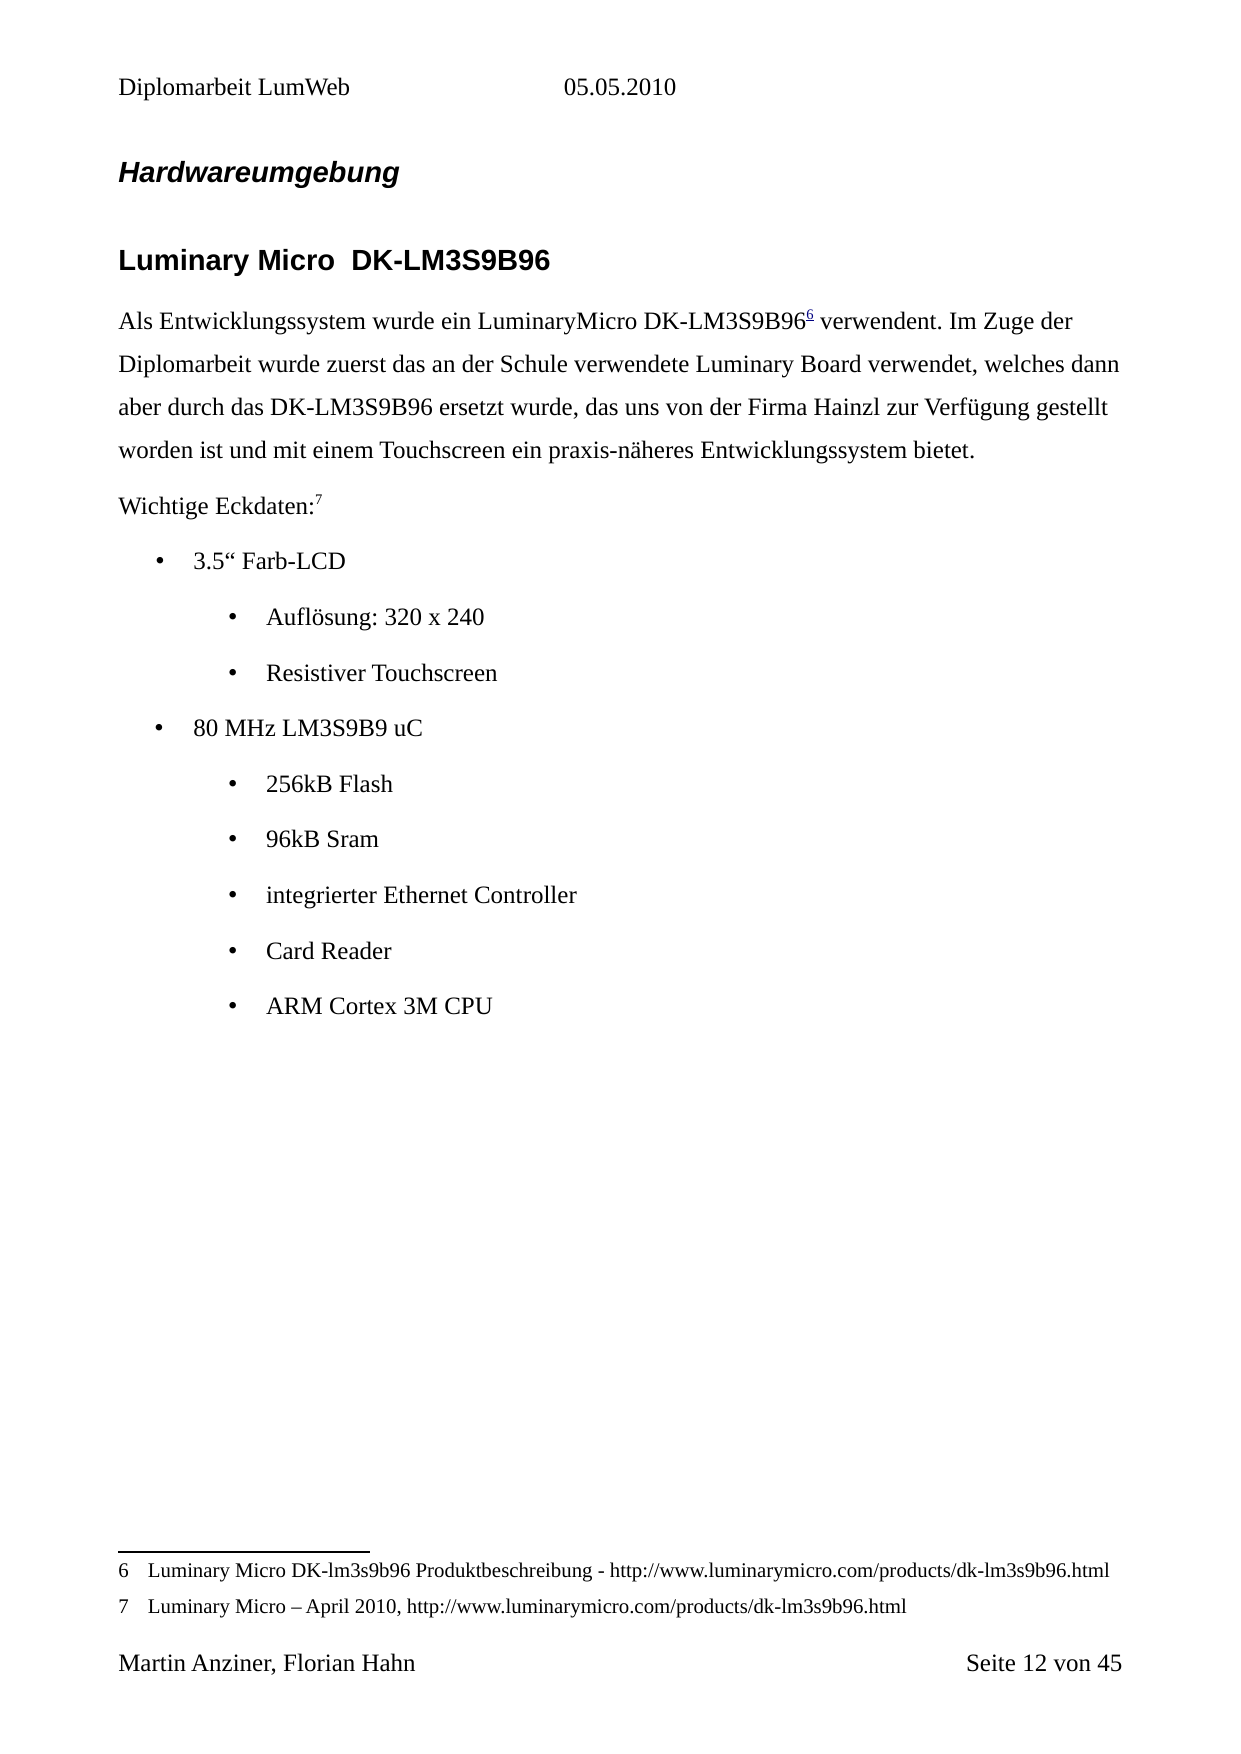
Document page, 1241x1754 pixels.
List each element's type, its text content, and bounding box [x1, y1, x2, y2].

list 3.5“ Farb-LCD [156, 546, 1122, 575]
subtitle Luminary Micro DK-LM3S9B96 [118, 243, 1122, 276]
list 80 MHz LM3S9B9 uC [154, 713, 1122, 742]
list 96kB Sram [228, 824, 1122, 853]
subtitle Hardwareumgebung [118, 155, 1122, 189]
list ARM Cortex 3M CPU [228, 991, 1122, 1020]
text Als Entwicklungssystem wurde ein LuminaryMicro DK-LM3S9B96 verwendent. Im Zuge der Diplomarbeit wurde zuerst das an der Schule verwendete Luminary Board verwendet, welches dann aber durch das DK-LM3S9B96 ersetzt wurde, das uns von der Firma Hainzl zur Verfügung gestellt worden ist und mit einem Touchscreen ein praxis-näheres Entwicklungssystem bietet. [118, 306, 1122, 464]
list Auflösung: 320 x 240 [228, 602, 1122, 631]
text Luminary Micro DK-lm3s9b96 Produktbeschreibung - http://www.luminarymicro.com/products/dk-lm3s9b96.html [118, 1558, 1122, 1582]
text Luminary Micro – April 2010, http://www.luminarymicro.com/products/dk-lm3s9b96.html [118, 1594, 1122, 1618]
list Card Reader [228, 936, 1122, 964]
list 256kB Flash [228, 769, 1122, 798]
list Resistiver Touchscreen [228, 658, 1122, 686]
text Wichtige Eckdaten: [118, 491, 1122, 519]
list integrierter Ethernet Controller [228, 880, 1122, 909]
